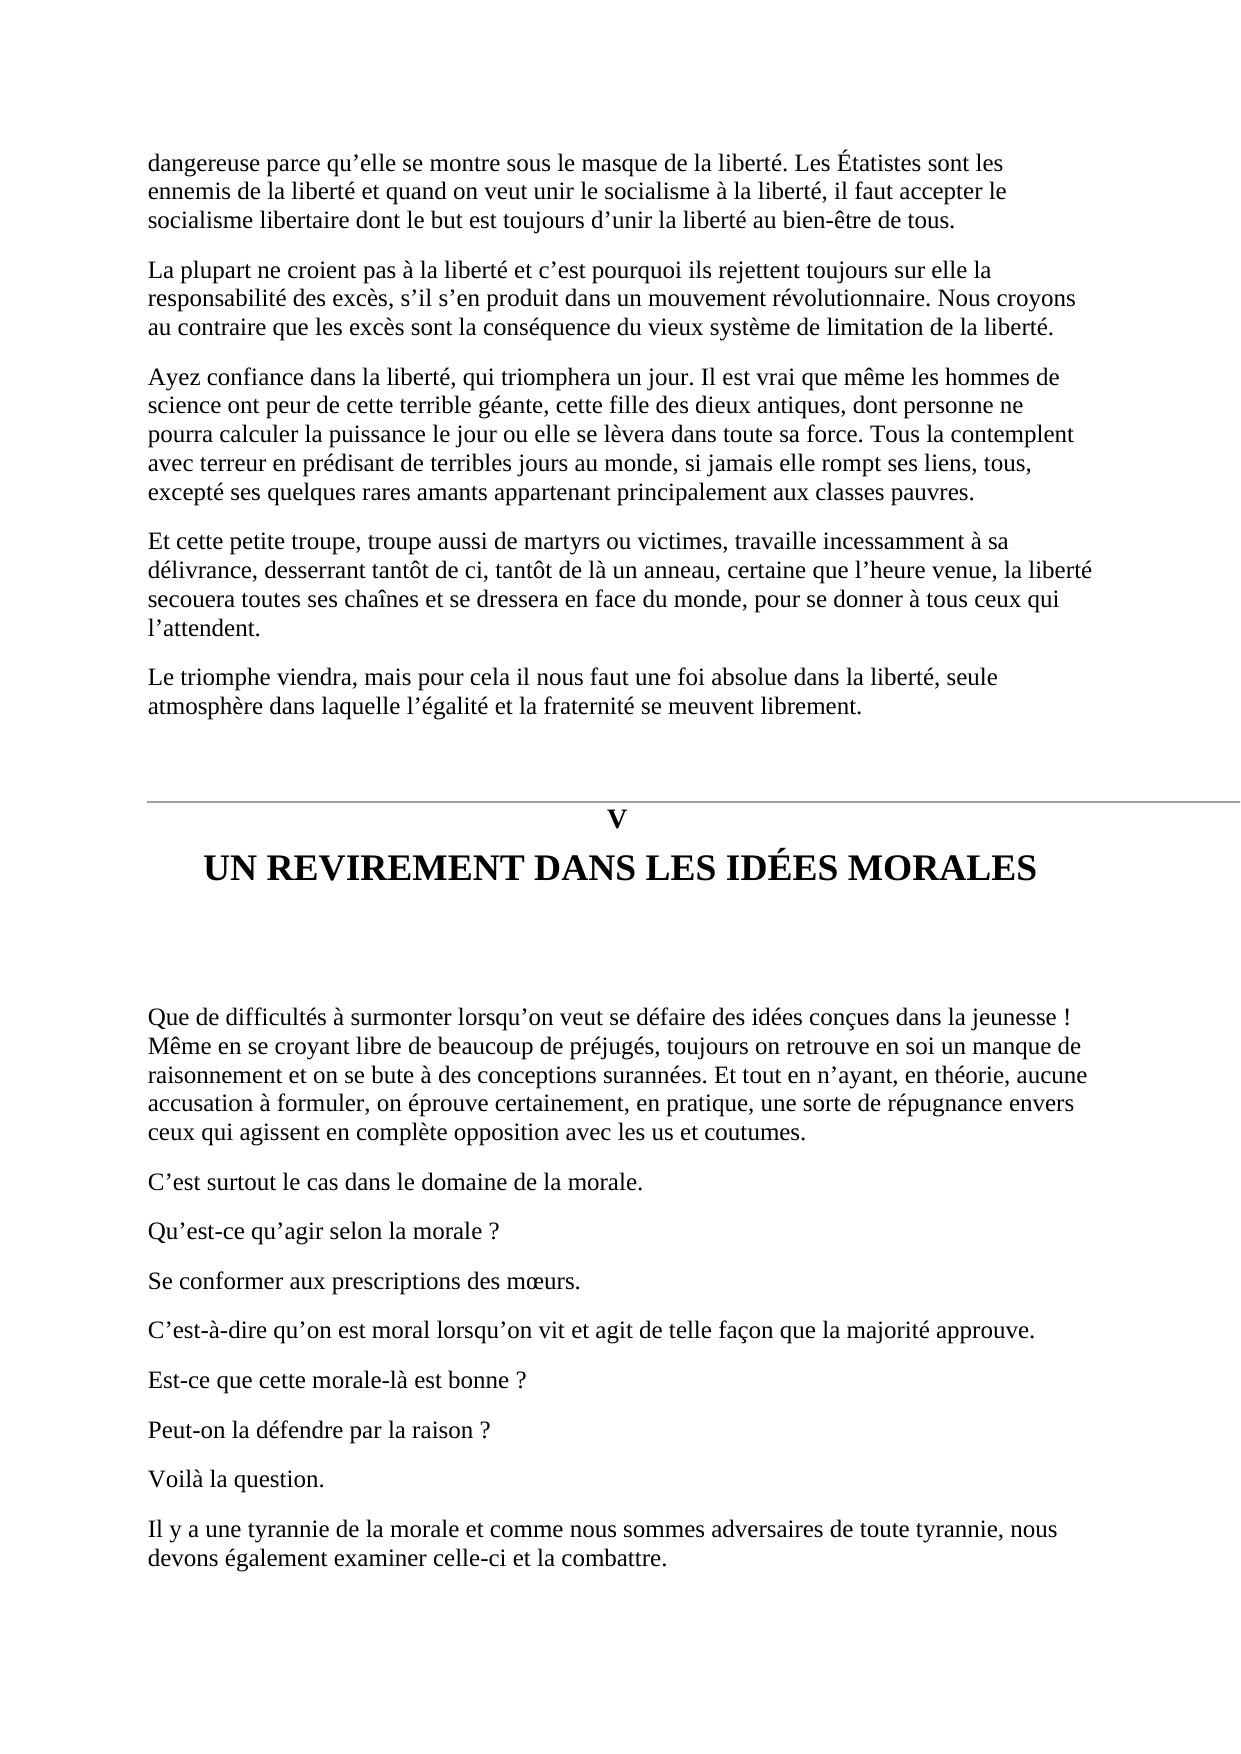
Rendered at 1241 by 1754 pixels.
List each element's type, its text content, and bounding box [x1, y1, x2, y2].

text Qu’est-ce qu’agir selon la morale ? [148, 1216, 1093, 1245]
text dangereuse parce qu’elle se montre sous le masque de la liberté. Les Étatistes sont les ennemis de la liberté et quand on veut unir le socialisme à la liberté, il faut accepter le socialisme libertaire dont le but est toujours d’unir la liberté au bien-être de tous. [148, 148, 1093, 234]
text La plupart ne croient pas à la liberté et c’est pourquoi ils rejettent toujours sur elle la responsabilité des excès, s’il s’en produit dans un mouvement révolutionnaire. Nous croyons au contraire que les excès sont la conséquence du vieux système de limitation de la liberté. [148, 255, 1093, 341]
text C’est surtout le cas dans le domaine de la morale. [148, 1167, 1093, 1196]
text V [148, 803, 1093, 835]
text Il y a une tyrannie de la morale et comme nous sommes adversaires de toute tyrannie, nous devons également examiner celle-ci et la combattre. [148, 1514, 1093, 1571]
text C’est-à-dire qu’on est moral lorsqu’on vit et agit de telle façon que la majorité approuve. [148, 1316, 1093, 1344]
text Ayez confiance dans la liberté, qui triomphera un jour. Il est vrai que même les hommes de science ont peur de cette terrible géante, cette fille des dieux antiques, dont personne ne pourra calculer la puissance le jour ou elle se lèvera dans toute sa force. Tous la contemplent avec terreur en prédisant de terribles jours au monde, si jamais elle rompt ses liens, tous, excepté ses quelques rares amants appartenant principalement aux classes pauvres. [148, 362, 1093, 506]
text Le triomphe viendra, mais pour cela il nous faut une foi absolue dans la liberté, seule atmosphère dans laquelle l’égalité et la fraternité se meuvent librement. [148, 662, 1093, 777]
text Voilà la question. [148, 1464, 1093, 1493]
text Et cette petite troupe, troupe aussi de martyrs ou victimes, travaille incessamment à sa délivrance, desserrant tantôt de ci, tantôt de là un anneau, certaine que l’heure venue, la liberté secouera toutes ses chaînes et se dressera en face du monde, pour se donner à tous ceux qui l’attendent. [148, 526, 1093, 641]
text Est-ce que cette morale-là est bonne ? [148, 1365, 1093, 1394]
text Peut-on la défendre par la raison ? [148, 1415, 1093, 1443]
text Que de difficultés à surmonter lorsqu’on veut se défaire des idées conçues dans la jeunesse ! Même en se croyant libre de beaucoup de préjugés, toujours on retrouve en soi un manque de raisonnement et on se bute à des conceptions surannées. Et tout en n’ayant, en théorie, aucune accusation à formuler, on éprouve certainement, en pratique, une sorte de répugnance envers ceux qui agissent en complète opposition avec les us et coutumes. [148, 1002, 1093, 1146]
text Se conformer aux prescriptions des mœurs. [148, 1266, 1093, 1295]
text UN REVIREMENT DANS LES IDÉES MORALES [148, 845, 1093, 888]
